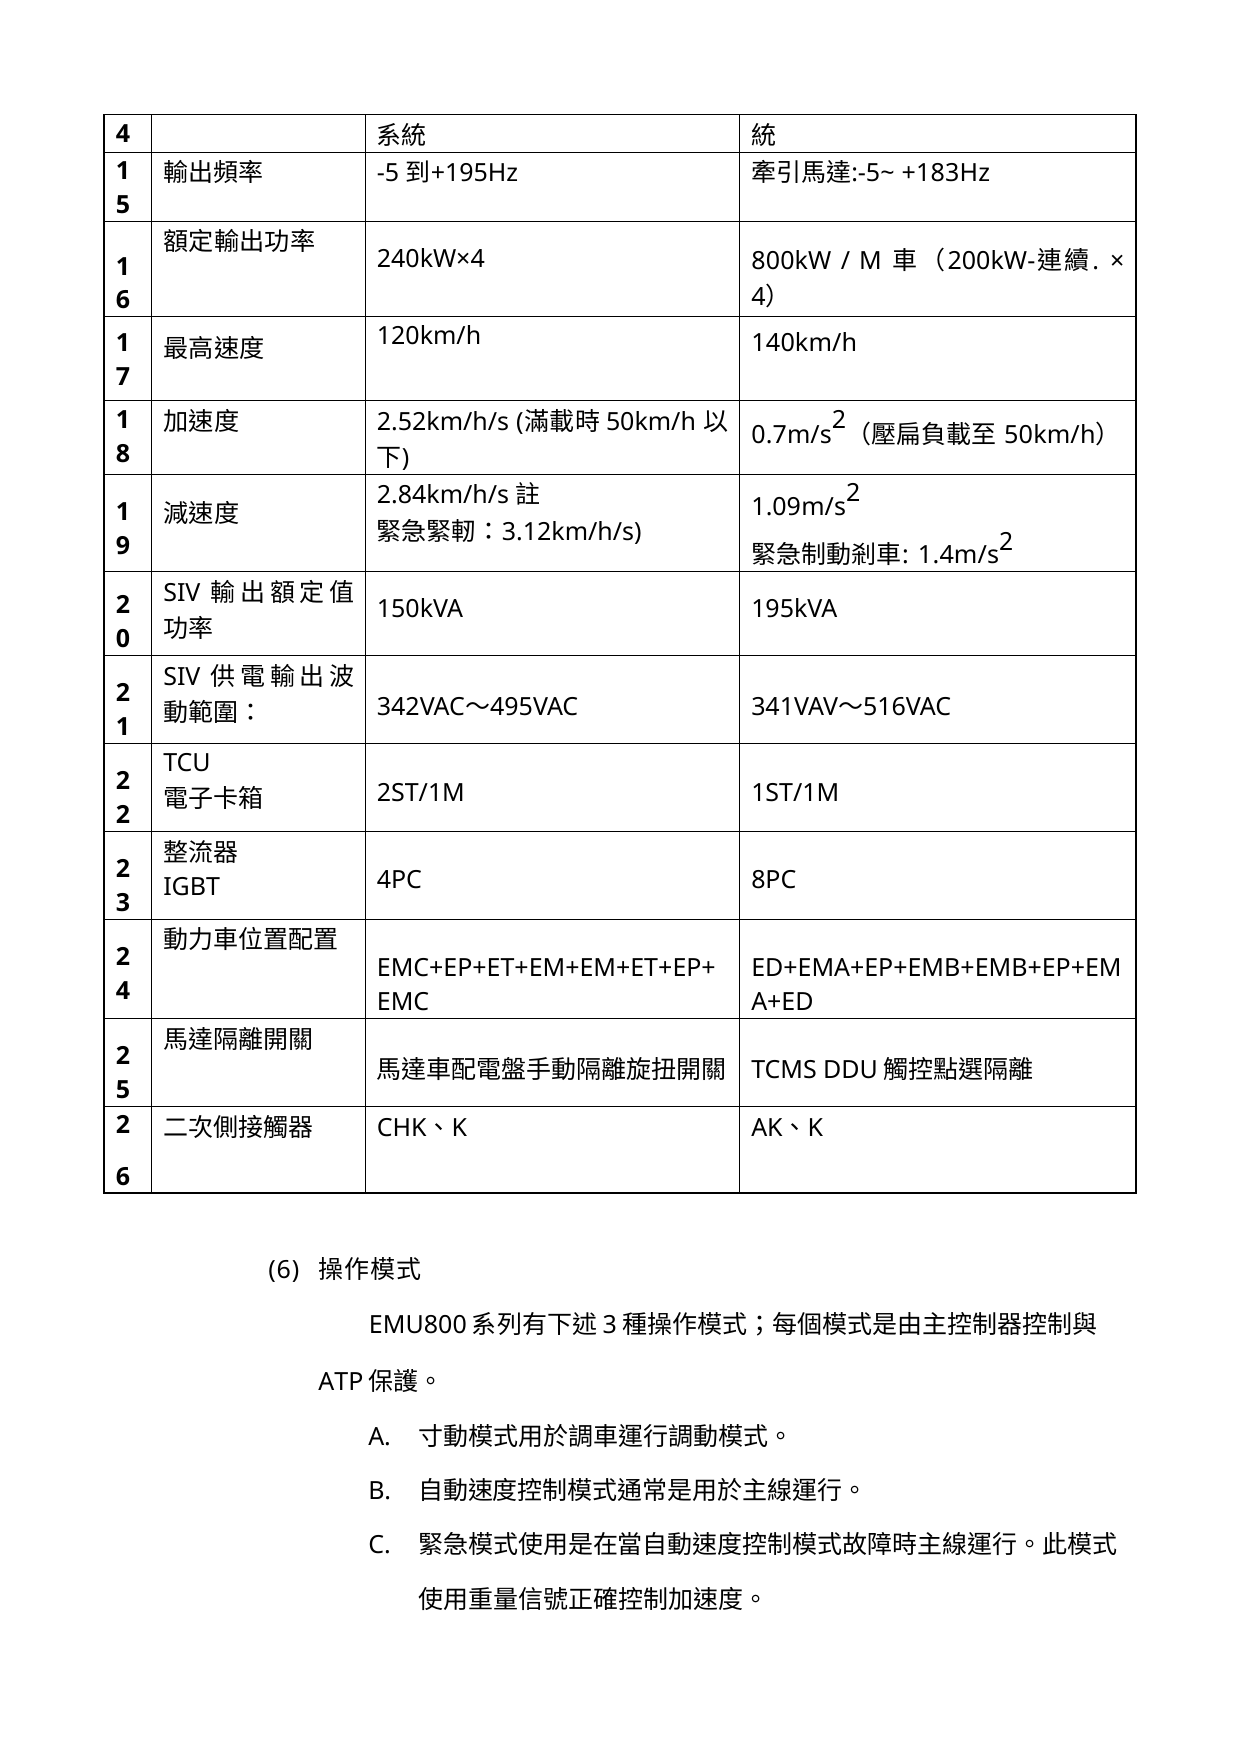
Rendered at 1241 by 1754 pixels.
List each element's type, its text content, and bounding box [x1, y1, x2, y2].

table_cell 1.09m/s2 緊急制動剎車: 1.4m/s2 [740, 475, 1135, 571]
table_cell 牽引馬達:-5~ +183Hz [740, 153, 1135, 221]
table_cell 系統 [366, 115, 739, 152]
table_cell 140km/h [740, 317, 1135, 400]
list 自動速度控制模式通常是用於主線運行。 [368, 1471, 1124, 1507]
table_cell 19 [105, 475, 151, 571]
table_cell 24 [105, 920, 151, 1018]
table_cell 0.7m/s2（壓扁負載至 50km/h） [740, 401, 1135, 474]
table_cell 800kW / M 車（200kW-連續. × 4） [740, 222, 1135, 316]
table_cell SIV輸出額定值功率 [152, 572, 365, 655]
table_cell 25 [105, 1019, 151, 1106]
table_cell 額定輸出功率 [152, 222, 365, 316]
table_cell 18 [105, 401, 151, 474]
table_cell ED+EMA+EP+EMB+EMB+EP+EMA+ED [740, 920, 1135, 1018]
table_cell 4 [105, 115, 151, 152]
table_cell 整流器 IGBT [152, 832, 365, 919]
table_cell 輸出頻率 [152, 153, 365, 221]
table_cell 341VAV～516VAC [740, 656, 1135, 743]
table_cell 8PC [740, 832, 1135, 919]
list 操作模式 [268, 1249, 1124, 1286]
table_cell 20 [105, 572, 151, 655]
table_cell TCMS DDU觸控點選隔離 [740, 1019, 1135, 1106]
table_cell 動力車位置配置 [152, 920, 365, 1018]
table_cell -5 到+195Hz [366, 153, 739, 221]
table_cell 240kW×4 [366, 222, 739, 316]
table_cell 23 [105, 832, 151, 919]
table_cell 減速度 [152, 475, 365, 571]
table_cell [152, 115, 365, 152]
table_cell EMC+EP+ET+EM+EM+ET+EP+EMC [366, 920, 739, 1018]
table_cell 22 [105, 744, 151, 831]
table_cell 4PC [366, 832, 739, 919]
list 寸動模式用於調車運行調動模式。 [368, 1416, 1124, 1452]
table_cell 342VAC～495VAC [366, 656, 739, 743]
table_cell 26 [105, 1107, 151, 1192]
table_cell 統 [740, 115, 1135, 152]
table_cell 2.52km/h/s (滿載時50km/h 以下) [366, 401, 739, 474]
table_cell 加速度 [152, 401, 365, 474]
table_cell 195kVA [740, 572, 1135, 655]
table_cell SIV供電輸出波動範圍： [152, 656, 365, 743]
table_cell 1ST/1M [740, 744, 1135, 831]
table_cell 馬達隔離開關 [152, 1019, 365, 1106]
table_cell 二次側接觸器 [152, 1107, 365, 1192]
table_cell 21 [105, 656, 151, 743]
table_cell CHK、K [366, 1107, 739, 1192]
table_cell 2.84km/h/s 註 緊急緊軔：3.12km/h/s) [366, 475, 739, 571]
table_cell 150kVA [366, 572, 739, 655]
table_cell 馬達車配電盤手動隔離旋扭開關 [366, 1019, 739, 1106]
table_cell 2ST/1M [366, 744, 739, 831]
table_cell 15 [105, 153, 151, 221]
table_cell 17 [105, 317, 151, 400]
table_cell 120km/h [366, 317, 739, 400]
text EMU800系列有下述3種操作模式；每個模式是由主控制器控制與ATP保護。 [318, 1304, 1124, 1398]
table_cell 最高速度 [152, 317, 365, 400]
table_cell 16 [105, 222, 151, 316]
list 緊急模式使用是在當自動速度控制模式故障時主線運行。此模式使用重量信號正確控制加速度。 [368, 1525, 1124, 1616]
table_cell AK、K [740, 1107, 1135, 1192]
table_cell TCU 電子卡箱 [152, 744, 365, 831]
